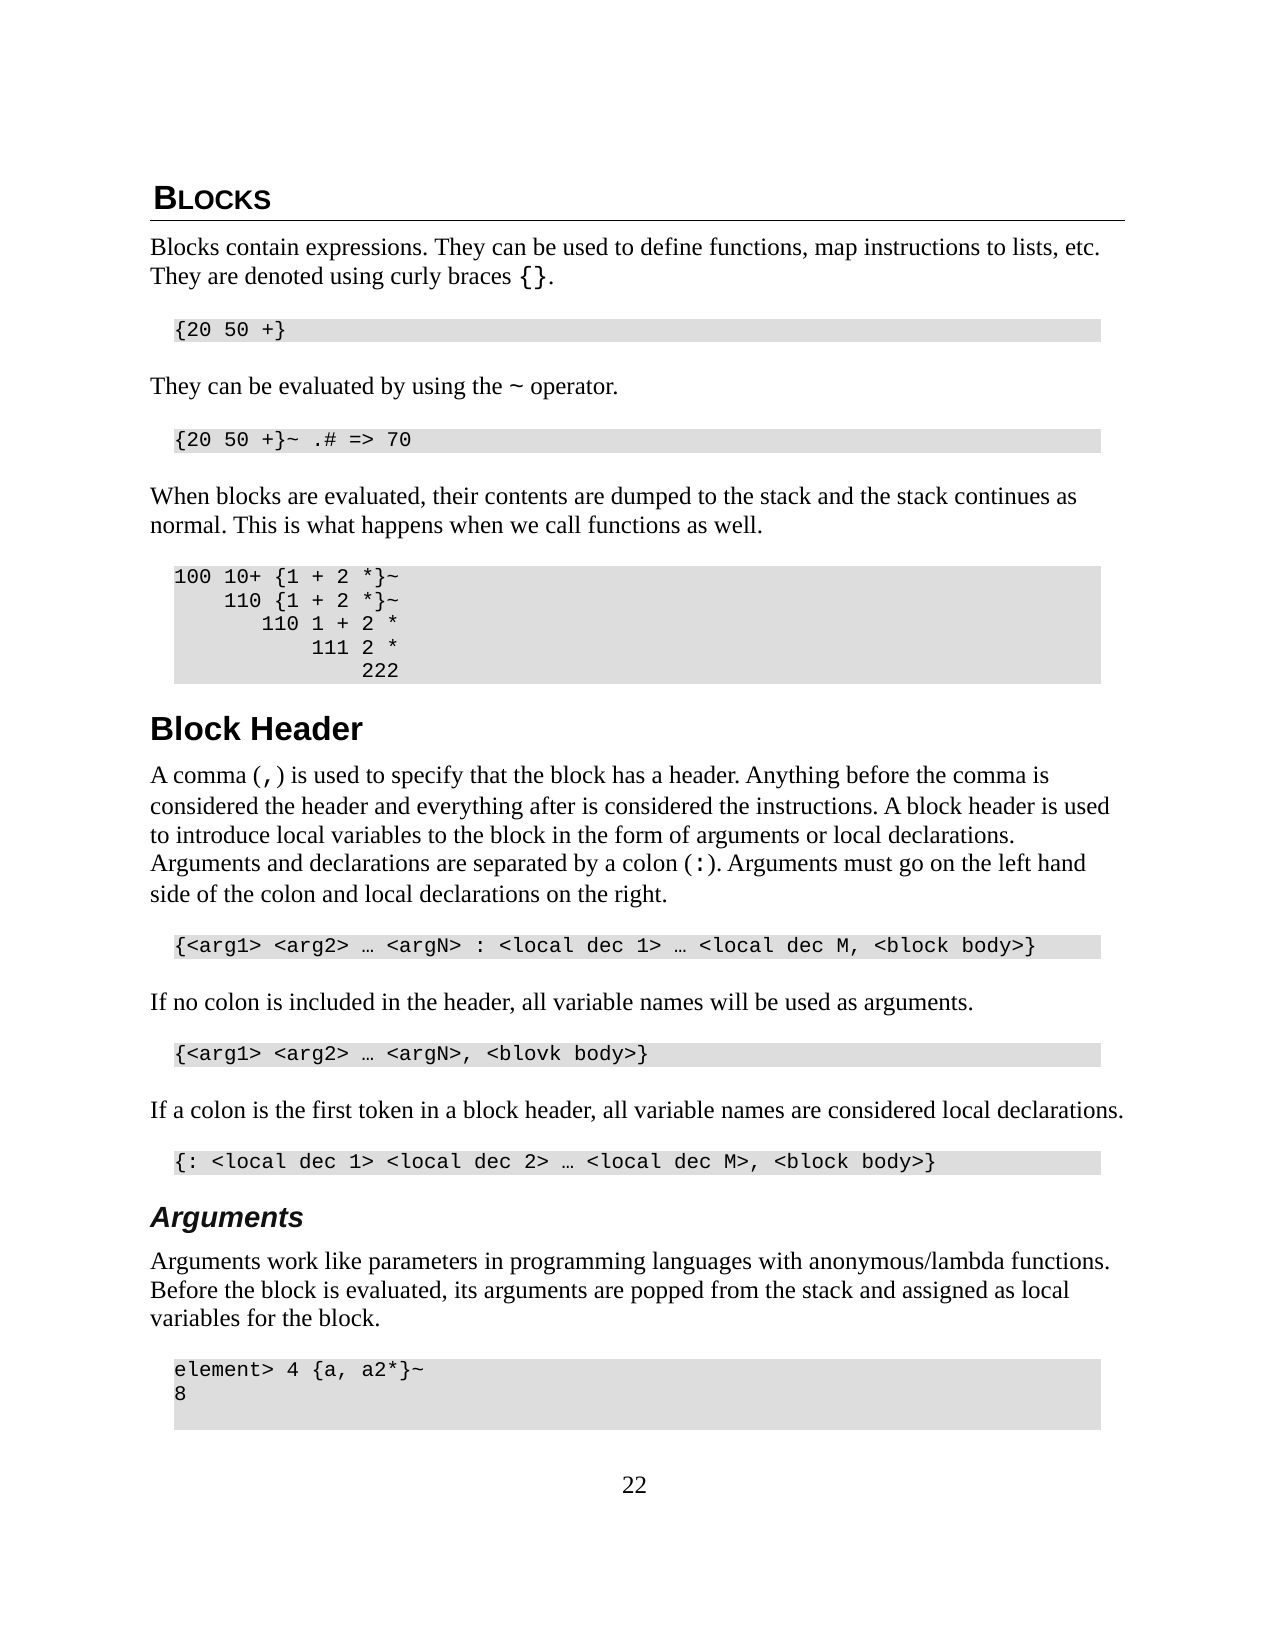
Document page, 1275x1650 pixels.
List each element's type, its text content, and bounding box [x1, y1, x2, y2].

text {20 50 +}~ .# => 70 [174, 429, 1101, 453]
text 110 1 + 2 * [174, 613, 1101, 637]
text 222 [174, 661, 1101, 684]
text If no colon is included in the header, all variable names will be used as arguments. [150, 987, 1125, 1016]
text {<arg1> <arg2> … <argN> : <local dec 1> … <local dec M, <block body>} [174, 935, 1101, 959]
text {<arg1> <arg2> … <argN>, <blovk body>} [174, 1043, 1101, 1067]
text 8 [174, 1383, 1101, 1406]
text element> 4 {a, a2*}~ [174, 1359, 1101, 1383]
text {20 50 +} [174, 319, 1101, 342]
text Arguments work like parameters in programming languages with anonymous/lambda functions. Before the block is evaluated, its arguments are popped from the stack and assigned as local variables for the block. [150, 1246, 1125, 1332]
text {: <local dec 1> <local dec 2> … <local dec M>, <block body>} [174, 1151, 1101, 1175]
text Blocks contain expressions. They can be used to define functions, map instructions to lists, etc. They are denoted using curly braces {}. [150, 232, 1125, 292]
text A comma (,) is used to specify that the block has a header. Anything before the comma is considered the header and everything after is considered the instructions. A block header is used to introduce local variables to the block in the form of arguments or local declarations. Arguments and declarations are separated by a colon (:). Arguments must go on the left hand side of the colon and local declarations on the right. [150, 760, 1125, 908]
subtitle Block Header [150, 709, 1125, 748]
text When blocks are evaluated, their contents are dumped to the stack and the stack continues as normal. This is what happens when we call functions as well. [150, 481, 1125, 539]
text They can be evaluated by using the ~ operator. [150, 371, 1125, 402]
text 111 2 * [174, 637, 1101, 661]
text 100 10+ {1 + 2 *}~ [174, 566, 1101, 589]
text 110 {1 + 2 *}~ [174, 589, 1101, 613]
text If a colon is the first token in a block header, all variable names are considered local declarations. [150, 1096, 1125, 1124]
subtitle Arguments [150, 1200, 1125, 1233]
subtitle Blocks [150, 175, 1125, 220]
